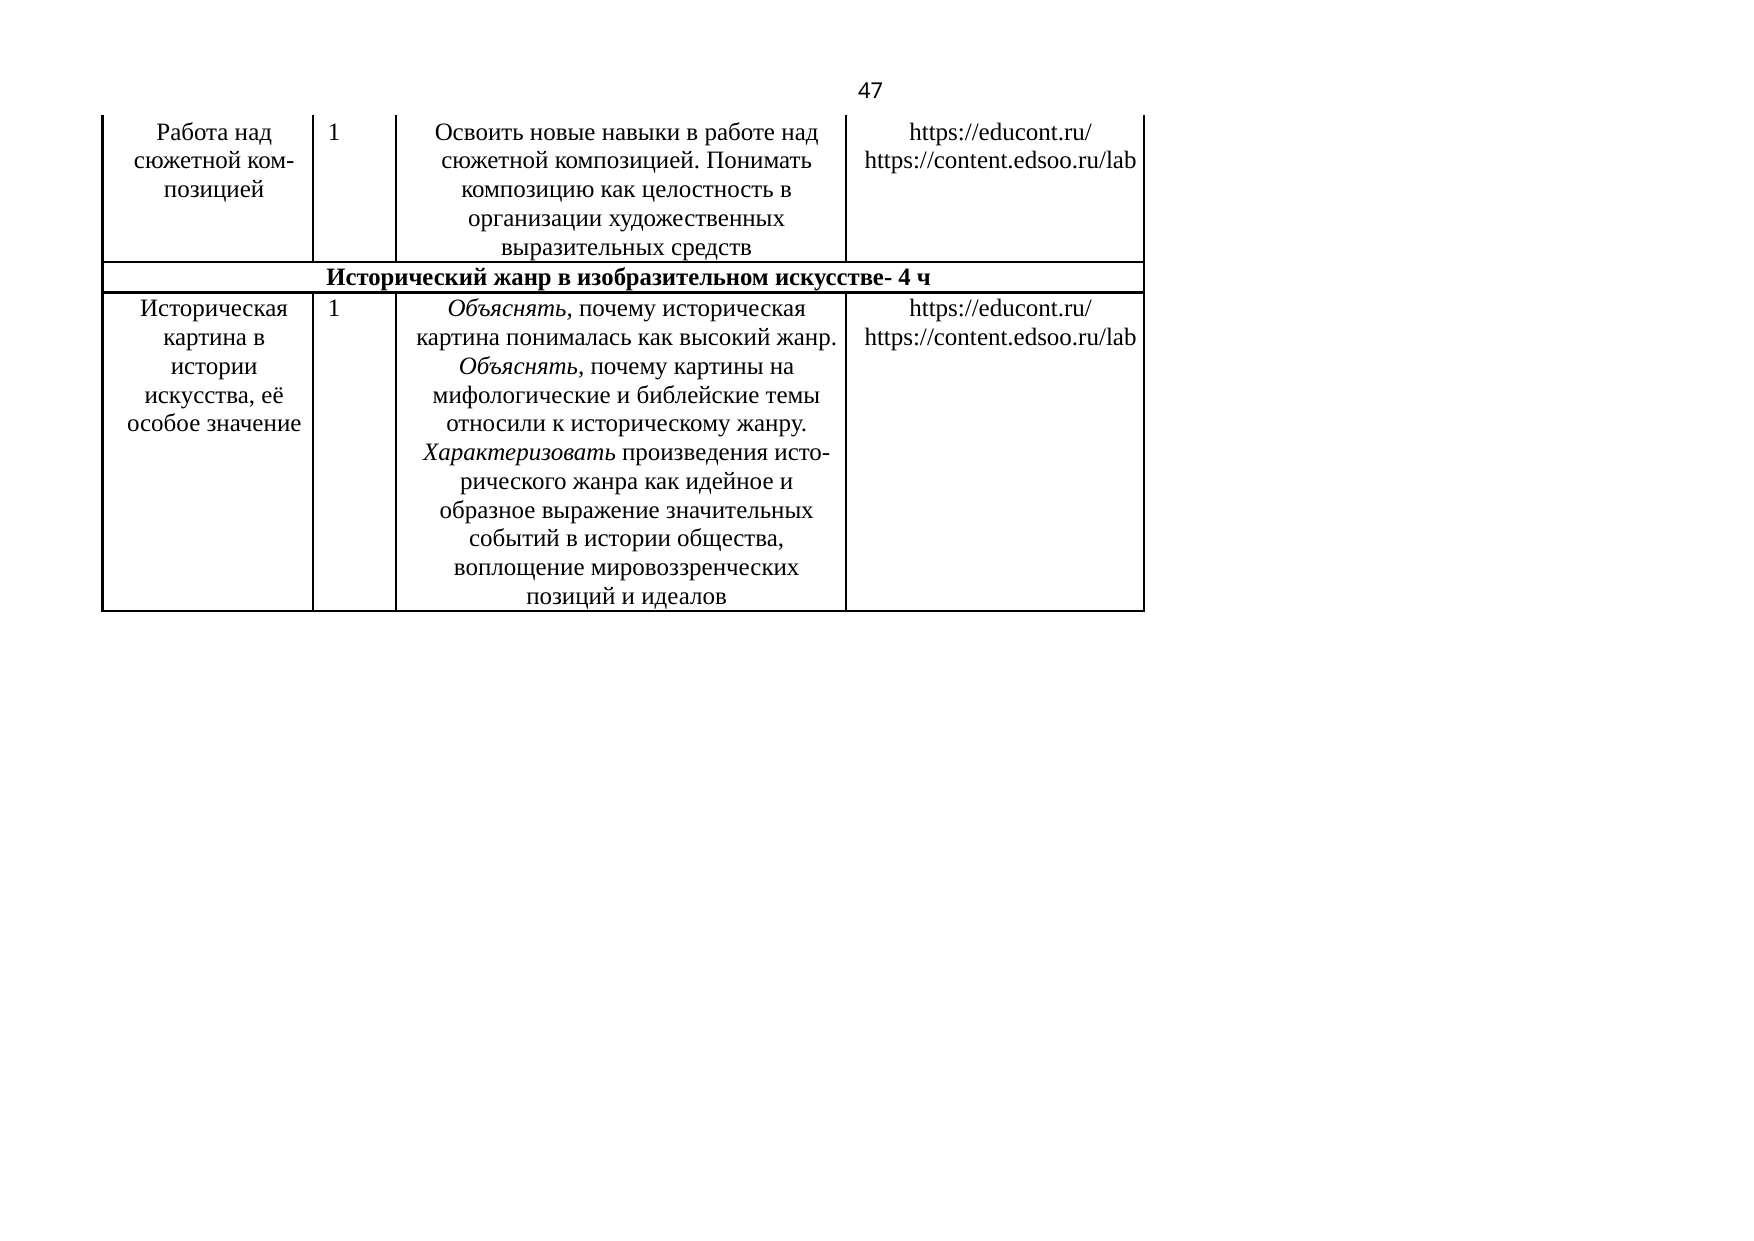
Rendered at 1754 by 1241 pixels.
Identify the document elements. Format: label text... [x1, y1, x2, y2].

table_cell 1 [314, 115, 340, 145]
table_cell [340, 294, 395, 322]
table_cell [340, 174, 395, 203]
table_cell [340, 232, 395, 261]
table_cell Объяснять, почему историческая [397, 294, 845, 322]
table_cell картина понималась как высокий жанр. [397, 322, 845, 351]
table_cell [314, 380, 340, 408]
table_cell [340, 351, 395, 380]
table_cell выразительных средств [397, 232, 845, 261]
table_cell [104, 232, 312, 261]
table_cell [340, 145, 395, 174]
table_cell [340, 203, 395, 232]
table_cell [104, 581, 312, 610]
table_cell истории [104, 351, 312, 380]
table_cell [847, 581, 1143, 610]
table_cell Историческая [104, 294, 312, 322]
table_cell композицию как целостность в [397, 174, 845, 203]
table_cell позицией [104, 174, 312, 203]
table_cell [847, 524, 1143, 552]
table_cell [340, 115, 395, 145]
table_cell рического жанра как идейное и [397, 466, 845, 495]
table_cell [340, 437, 395, 466]
table_cell [314, 495, 340, 523]
table_cell https://content.edsoo.ru/lab [847, 322, 1143, 351]
table_cell Освоить новые навыки в работе над [397, 115, 845, 145]
table_cell [340, 581, 395, 610]
table_cell [340, 380, 395, 408]
table_cell [847, 380, 1143, 408]
table_cell Исторический жанр в изобразительном искусстве- 4 ч [313, 263, 1143, 291]
table_cell 1 [314, 294, 340, 322]
table_cell мифологические и библейские темы [397, 380, 845, 408]
table_cell образное выражение значительных [397, 495, 845, 523]
table_cell [847, 466, 1143, 495]
table_cell Работа над [104, 115, 312, 145]
table_cell [340, 322, 395, 351]
table_cell https://educont.ru/ [847, 294, 1143, 322]
table_cell [314, 409, 340, 437]
table_cell [314, 232, 340, 261]
table_cell [314, 437, 340, 466]
table_cell [314, 203, 340, 232]
table_cell событий в истории общества, [397, 524, 845, 552]
table_cell Объяснять, почему картины на [397, 351, 845, 380]
table_cell [314, 351, 340, 380]
table_cell [340, 524, 395, 552]
table_cell https://educont.ru/ [847, 115, 1143, 145]
table_cell [340, 409, 395, 437]
table_cell [314, 524, 340, 552]
table_cell [314, 581, 340, 610]
table_cell Характеризовать произведения исто- [397, 437, 845, 466]
table_cell https://content.edsoo.ru/lab [847, 145, 1143, 174]
table_cell организации художественных [397, 203, 845, 232]
table_cell [104, 466, 312, 495]
table_cell [104, 495, 312, 523]
table_cell [104, 203, 312, 232]
table_cell [314, 145, 340, 174]
table_cell искусства, её [104, 380, 312, 408]
table_cell [847, 409, 1143, 437]
table_cell [340, 495, 395, 523]
table_cell [340, 552, 395, 581]
table_cell особое значение [104, 409, 312, 437]
table_cell [314, 174, 340, 203]
table_cell сюжетной ком- [104, 145, 312, 174]
table_cell [847, 174, 1143, 203]
table_cell [847, 203, 1143, 232]
table_cell [104, 437, 312, 466]
table_cell [847, 495, 1143, 523]
table_cell [847, 437, 1143, 466]
table_cell [847, 552, 1143, 581]
table_cell сюжетной композицией. Понимать [397, 145, 845, 174]
table_cell [847, 232, 1143, 261]
table_cell воплощение мировоззренческих [397, 552, 845, 581]
table_cell [104, 552, 312, 581]
table_cell [340, 466, 395, 495]
table_cell позиций и идеалов [397, 581, 845, 610]
table_cell относили к историческому жанру. [397, 409, 845, 437]
table_cell [314, 552, 340, 581]
table_cell картина в [104, 322, 312, 351]
table_cell [314, 322, 340, 351]
table_cell [847, 351, 1143, 380]
table_cell [314, 466, 340, 495]
table_cell [104, 263, 313, 291]
table_cell [104, 524, 312, 552]
